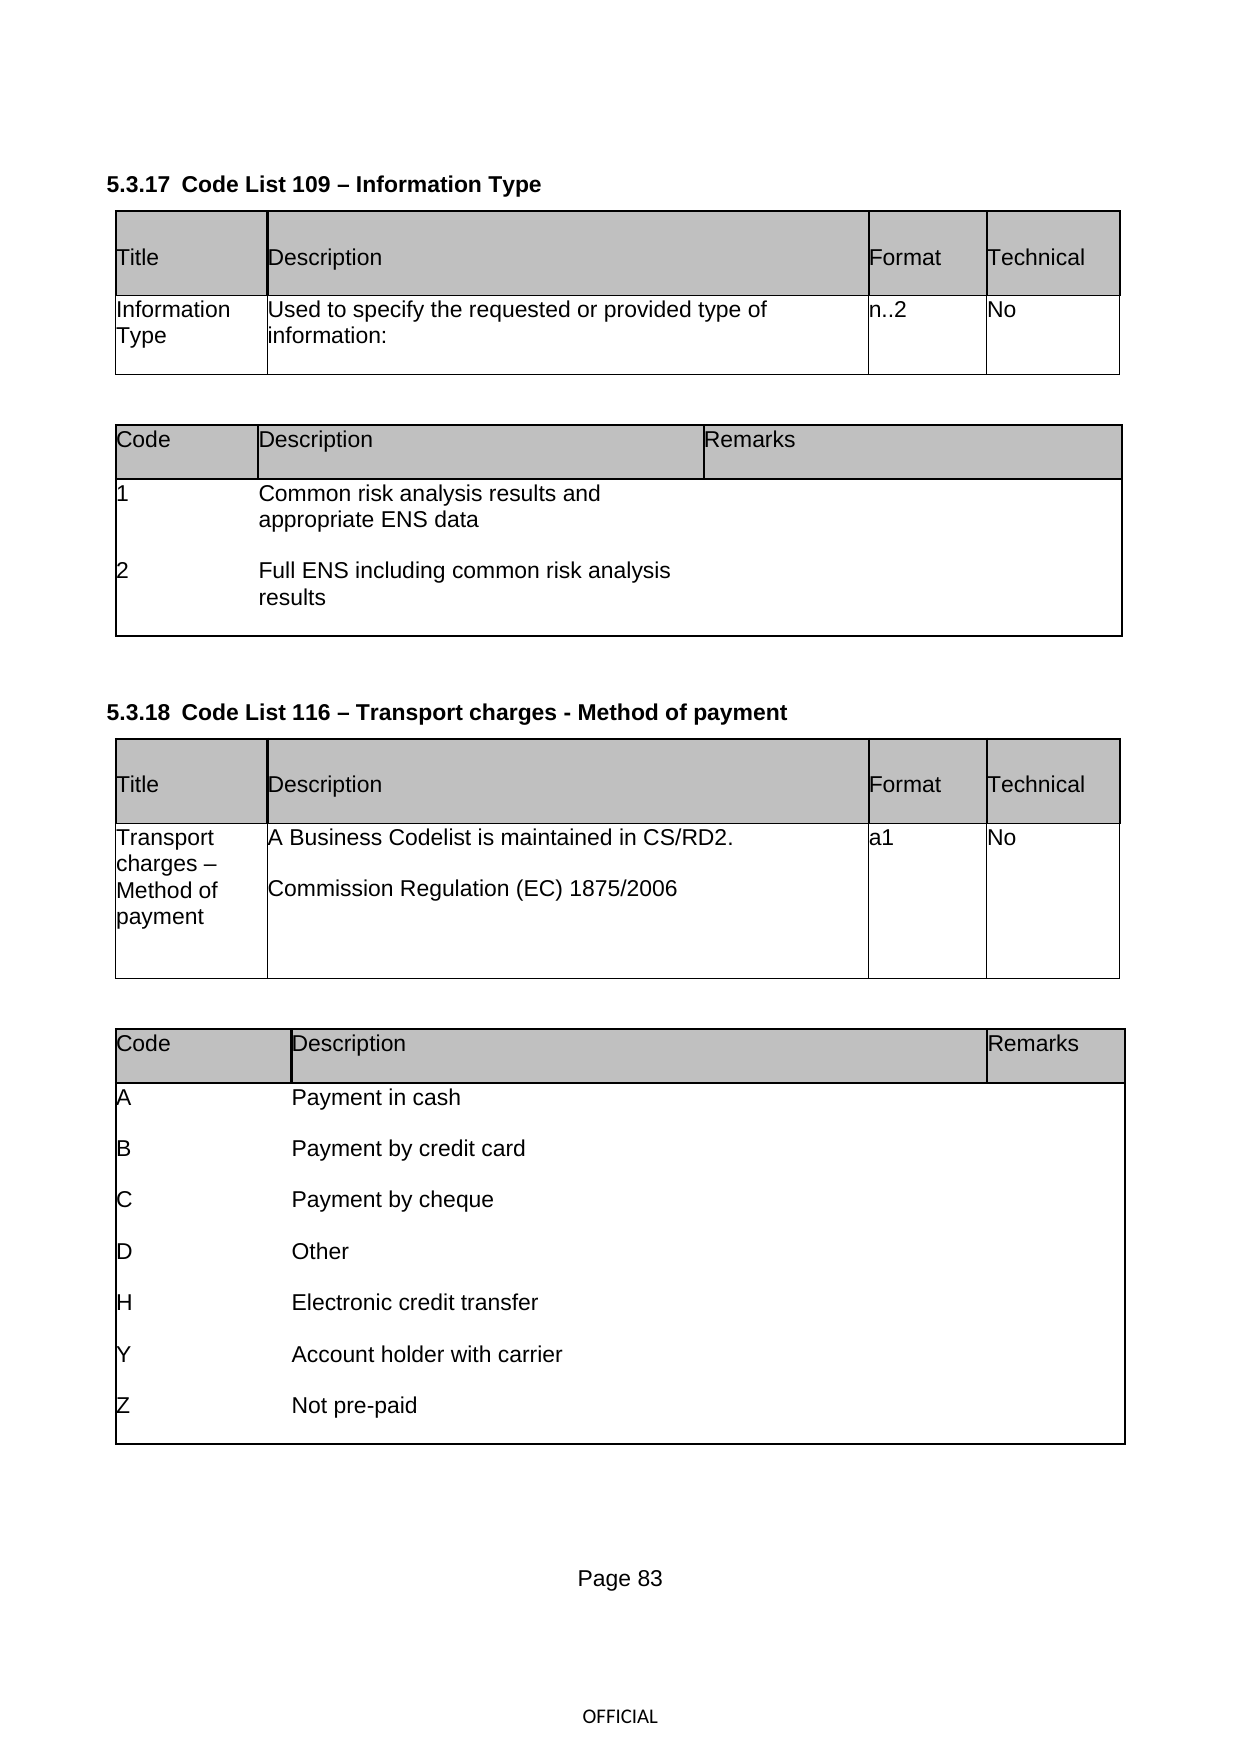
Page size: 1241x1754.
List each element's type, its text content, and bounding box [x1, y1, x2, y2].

table_cell [987, 1186, 1124, 1238]
table_cell A Business Codelist is maintained in CS/RD2. Commission Regulation (EC) 1875/2006 [268, 824, 868, 978]
table_cell D [117, 1238, 291, 1289]
table_header Description [269, 212, 868, 295]
table_cell [987, 1289, 1124, 1341]
table_cell Not pre-paid [291, 1392, 987, 1443]
table_cell Y [117, 1341, 291, 1392]
table_cell Payment by credit card [291, 1135, 987, 1186]
table_header Technical [988, 212, 1119, 295]
table_cell Common risk analysis results and appropriate ENS data [258, 480, 704, 557]
table_header Title [117, 740, 266, 823]
table_cell Transport charges – Method of payment [116, 824, 267, 978]
table_cell No [987, 296, 1119, 374]
table_cell Other [291, 1238, 987, 1289]
table_cell [704, 558, 1121, 635]
table_header Format [870, 740, 986, 823]
table_cell [704, 480, 1121, 557]
table_header Description [269, 740, 868, 823]
table_cell [987, 1135, 1124, 1186]
table_cell B [117, 1135, 291, 1186]
subtitle Code List 116 – Transport charges - Method of payment [106, 699, 1134, 725]
table_header Technical [988, 740, 1119, 823]
table_cell Payment in cash [291, 1084, 987, 1135]
table_header Remarks [988, 1030, 1124, 1082]
table_cell [987, 1392, 1124, 1443]
table_cell [987, 1341, 1124, 1392]
table_cell Electronic credit transfer [291, 1289, 987, 1341]
table_cell A [117, 1084, 291, 1135]
table_header Format [870, 212, 986, 295]
table_cell No [987, 824, 1119, 978]
table_header Description [259, 426, 703, 478]
table_cell Used to specify the requested or provided type of information: [268, 296, 868, 374]
table_cell Payment by cheque [291, 1186, 987, 1238]
table_cell [987, 1084, 1124, 1135]
table_header Code [117, 1030, 290, 1082]
table_header Description [293, 1030, 986, 1082]
table_cell H [117, 1289, 291, 1341]
table_cell a1 [869, 824, 986, 978]
table_header Code [117, 426, 257, 478]
table_cell Full ENS including common risk analysis results [258, 558, 704, 635]
table_cell C [117, 1186, 291, 1238]
table_cell Z [117, 1392, 291, 1443]
table_cell 1 [117, 480, 258, 557]
table_cell Information Type [116, 296, 267, 374]
table_cell [987, 1238, 1124, 1289]
table_header Title [117, 212, 266, 295]
table_header Remarks [705, 426, 1121, 478]
table_cell n..2 [869, 296, 986, 374]
table_cell Account holder with carrier [291, 1341, 987, 1392]
table_cell 2 [117, 558, 258, 635]
subtitle Code List 109 – Information Type [106, 171, 1134, 198]
